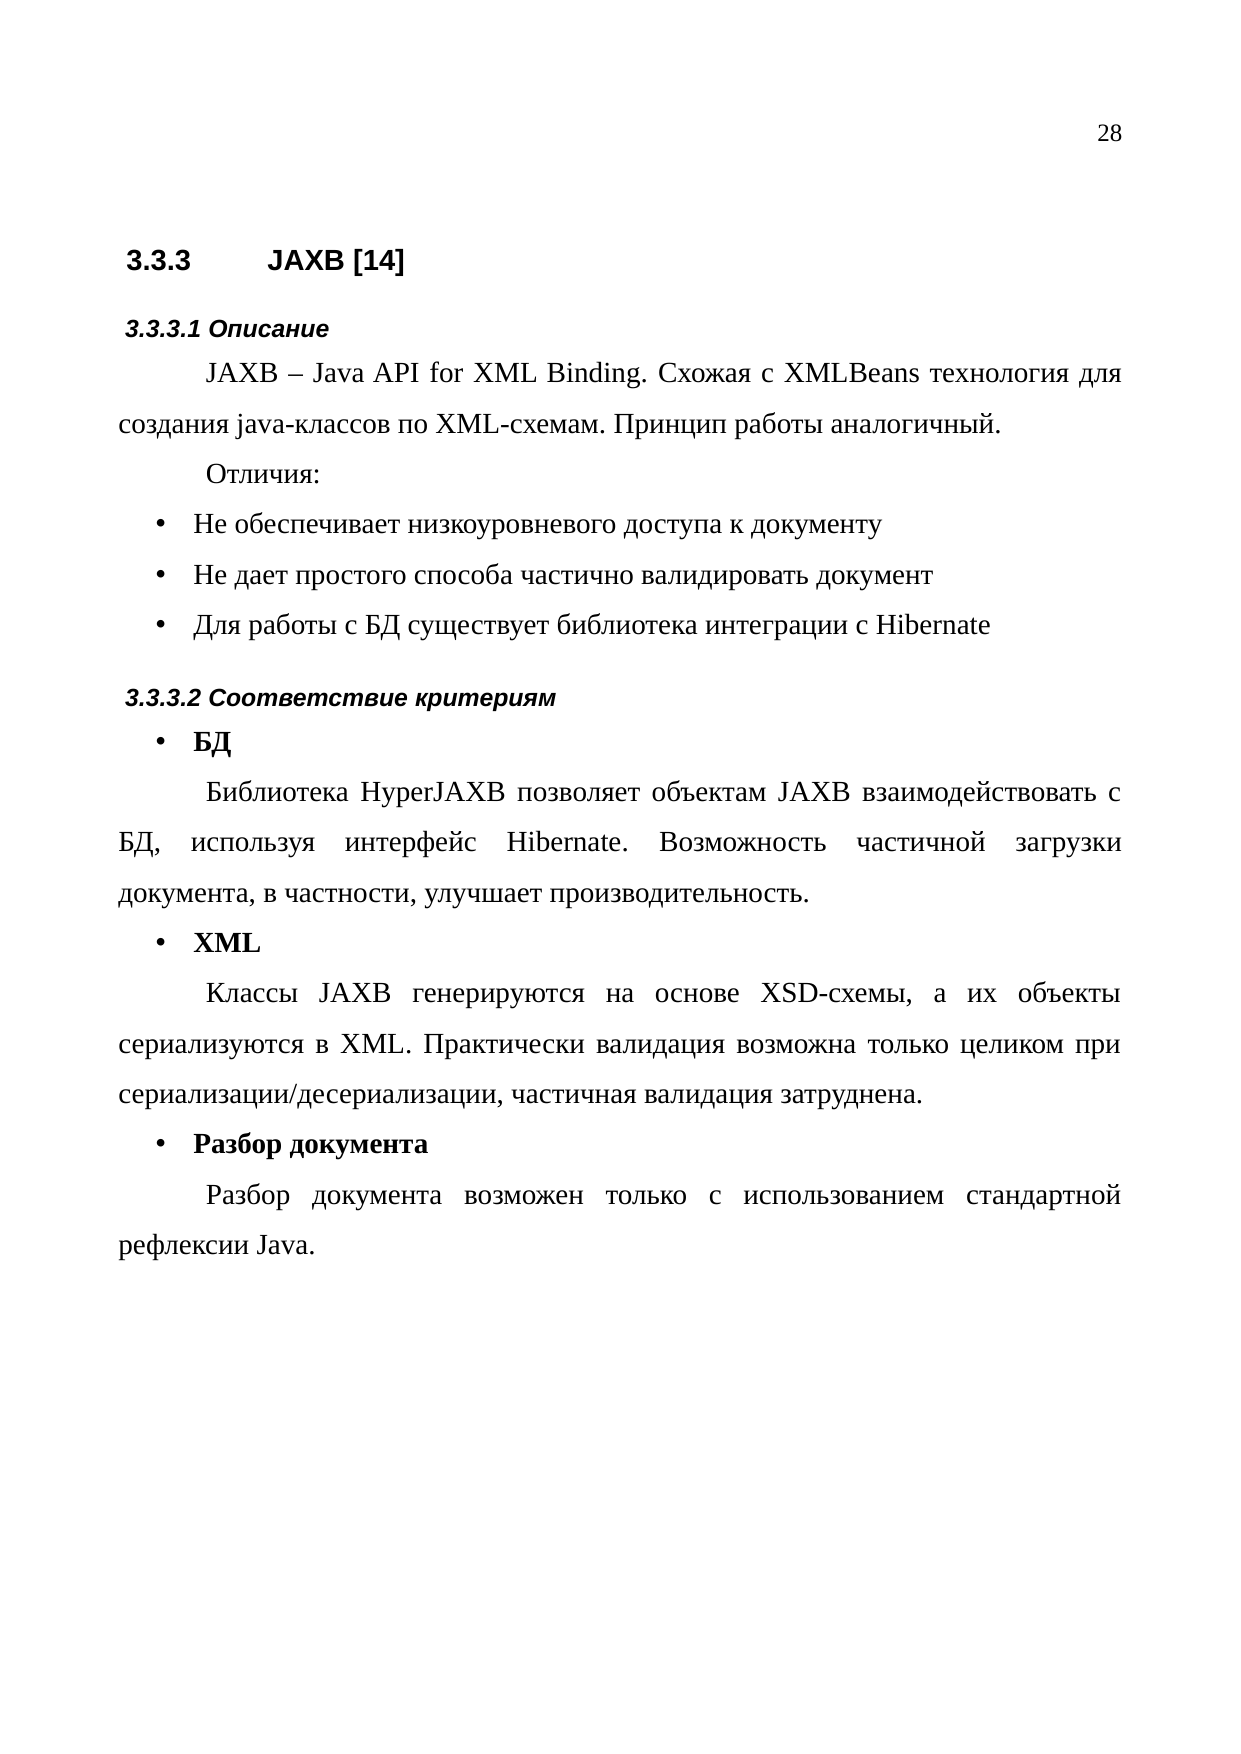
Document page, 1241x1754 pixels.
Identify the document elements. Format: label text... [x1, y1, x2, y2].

list XML [156, 925, 1122, 959]
text Разбор документа возможен только с использованием стандартной рефлексии Java. [118, 1177, 1122, 1261]
subtitle Описание [118, 314, 1122, 343]
list Не дает простого способа частично валидировать документ [156, 557, 1122, 590]
text Библиотека HyperJAXB позволяет объектам JAXB взаимодействовать с БД, используя интерфейс Hibernate. Возможность частичной загрузки документа, в частности, улучшает производительность. [118, 774, 1122, 908]
list Для работы с БД существует библиотека интеграции с Hibernate [156, 607, 1122, 641]
subtitle JAXB [14] [118, 243, 1122, 277]
list БД [156, 724, 1122, 757]
text Отличия: [118, 456, 1122, 489]
list Не обеспечивает низкоуровневого доступа к документу [156, 506, 1122, 540]
subtitle Соответствие критериям [118, 683, 1122, 711]
text JAXB – Java API for XML Binding. Схожая с XMLBeans технология для создания java-классов по XML-схемам. Принцип работы аналогичный. [118, 355, 1122, 439]
list Разбор документа [156, 1126, 1122, 1160]
text Классы JAXB генерируются на основе XSD-схемы, а их объекты сериализуются в XML. Практически валидация возможна только целиком при сериализации/десериализации, частичная валидация затруднена. [118, 975, 1122, 1109]
